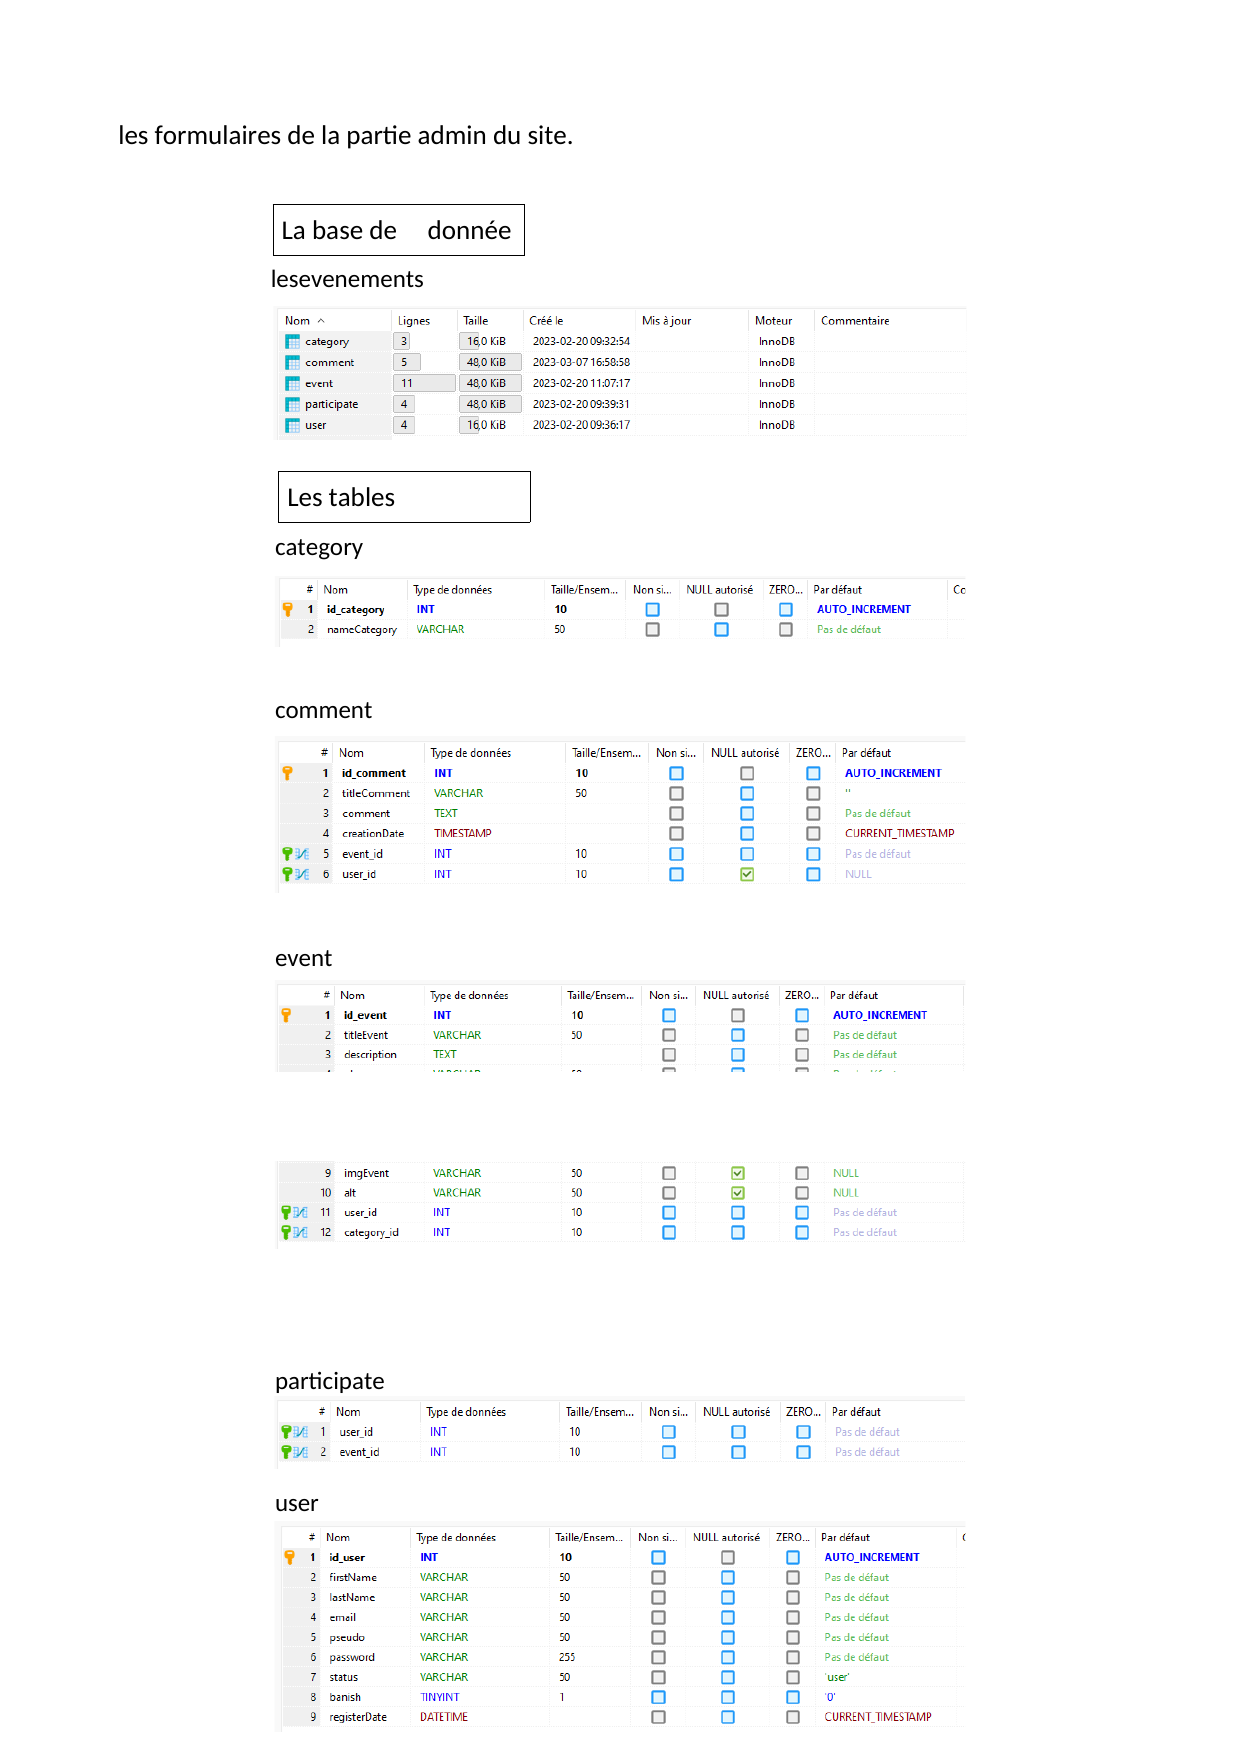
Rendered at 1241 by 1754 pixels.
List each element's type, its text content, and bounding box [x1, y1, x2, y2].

text La base de donnée [281, 213, 516, 246]
picture [274, 980, 966, 1072]
text event [275, 942, 966, 972]
picture [274, 576, 966, 647]
picture [274, 736, 966, 893]
text category [275, 531, 966, 561]
text lesevenements [271, 263, 969, 294]
picture [274, 1521, 966, 1732]
text Les tables [287, 480, 521, 513]
text participate [275, 1365, 966, 1396]
picture [274, 1396, 965, 1469]
text comment [275, 694, 966, 724]
picture [273, 306, 967, 440]
picture [274, 1161, 966, 1249]
text user [275, 1487, 966, 1518]
text les formulaires de la partie admin du site. [118, 118, 1122, 151]
